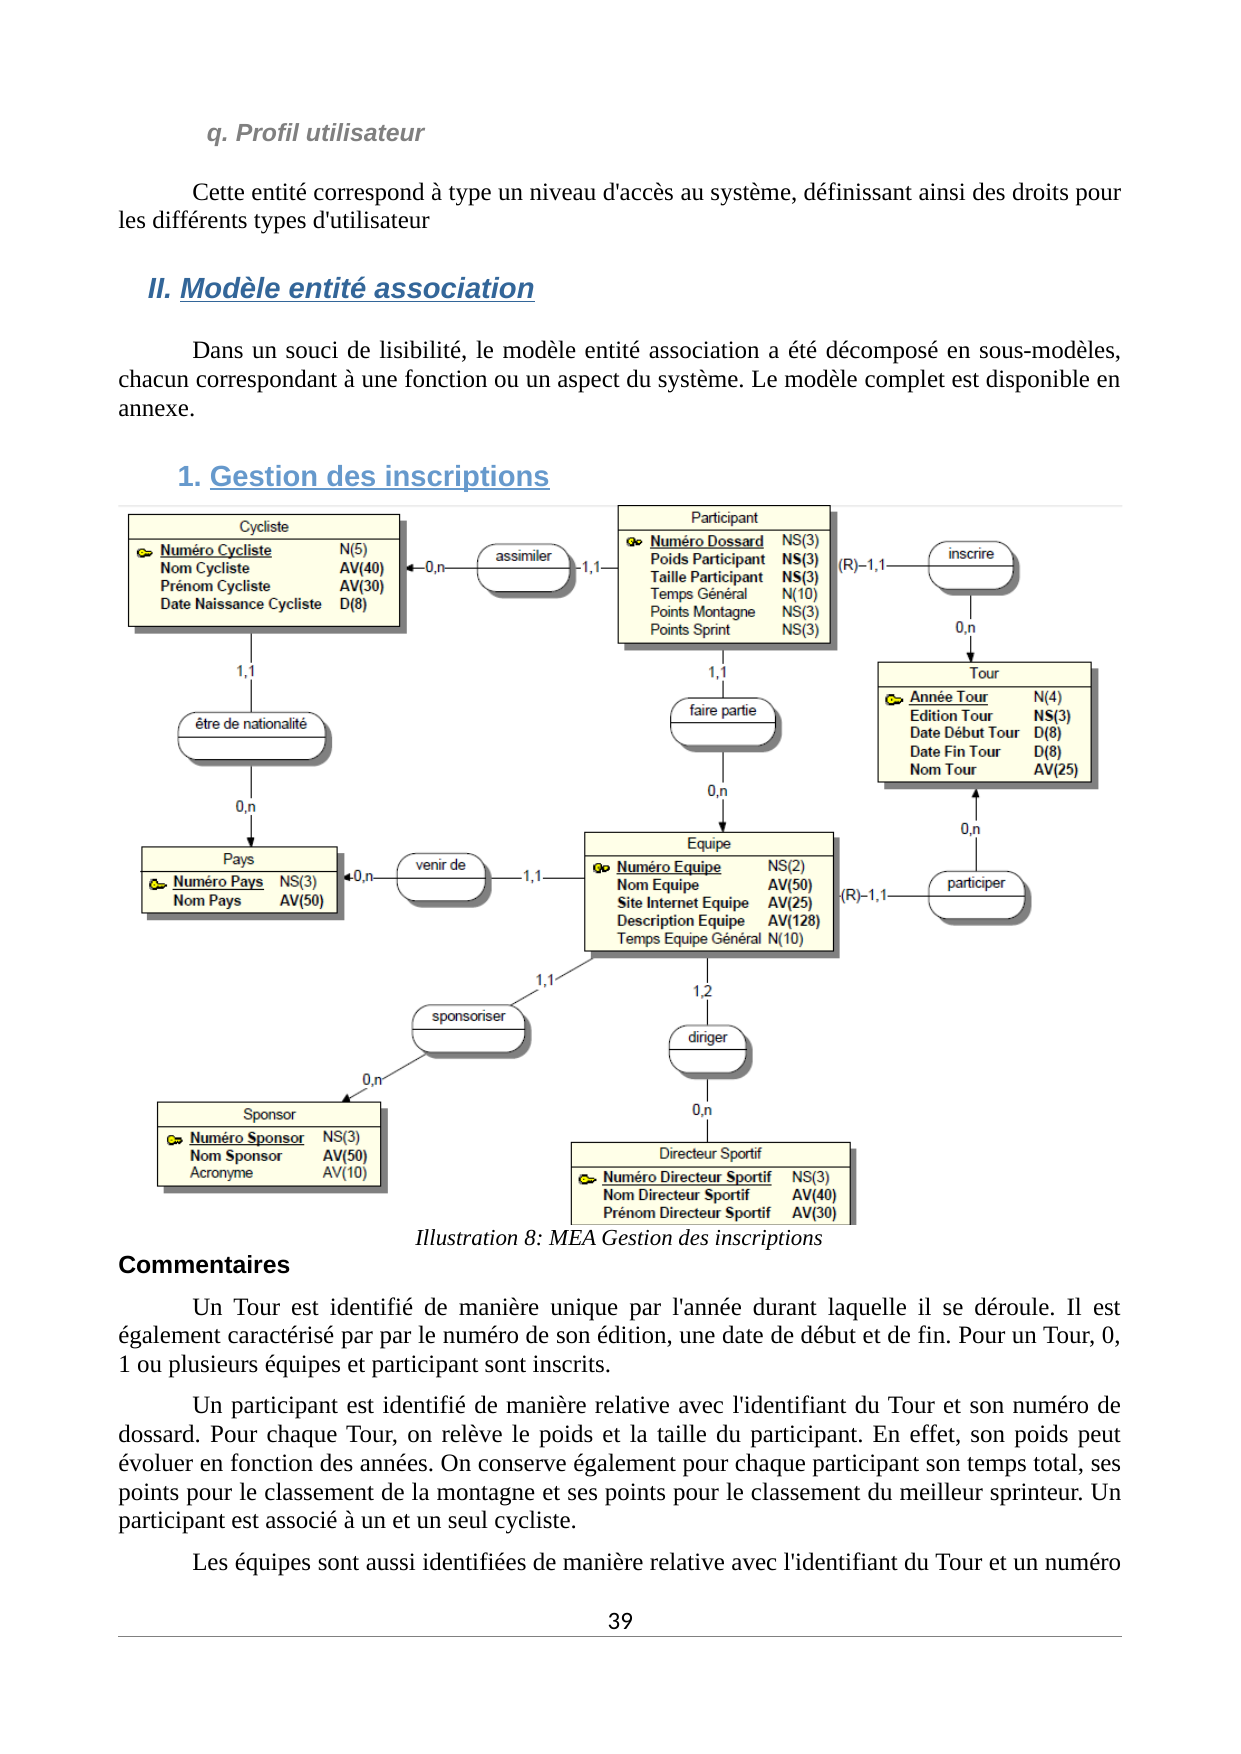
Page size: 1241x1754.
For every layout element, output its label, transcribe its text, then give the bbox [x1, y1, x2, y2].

subtitle Modèle entité association [148, 272, 1122, 305]
subtitle Gestion des inscriptions [177, 459, 1122, 492]
text Les équipes sont aussi identifiées de manière relative avec l'identifiant du Tour et un numéro [118, 1547, 1122, 1575]
text Un Tour est identifié de manière unique par l'année durant laquelle il se déroule. Il est également caractérisé par par le numéro de son édition, une date de début et de fin. Pour un Tour, 0, 1 ou plusieurs équipes et participant sont inscrits. [118, 1292, 1122, 1378]
text Dans un souci de lisibilité, le modèle entité association a été décomposé en sous-modèles, chacun correspondant à une fonction ou un aspect du système. Le modèle complet est disponible en annexe. [118, 335, 1122, 421]
subtitle [118, 493, 1122, 505]
text Un participant est identifié de manière relative avec l'identifiant du Tour et son numéro de dossard. Pour chaque Tour, on relève le poids et la taille du participant. En effet, son poids peut évoluer en fonction des années. On conserve également pour chaque participant son temps total, ses points pour le classement de la montagne et ses points pour le classement du meilleur sprinteur. Un participant est associé à un et un seul cycliste. [118, 1390, 1122, 1534]
subtitle Commentaires [118, 1251, 1122, 1279]
text Illustration 8: MEA Gestion des inscriptions [118, 1225, 1122, 1251]
text Cette entité correspond à type un niveau d'accès au système, définissant ainsi des droits pour les différents types d'utilisateur [118, 177, 1122, 234]
subtitle Profil utilisateur [207, 118, 1122, 147]
